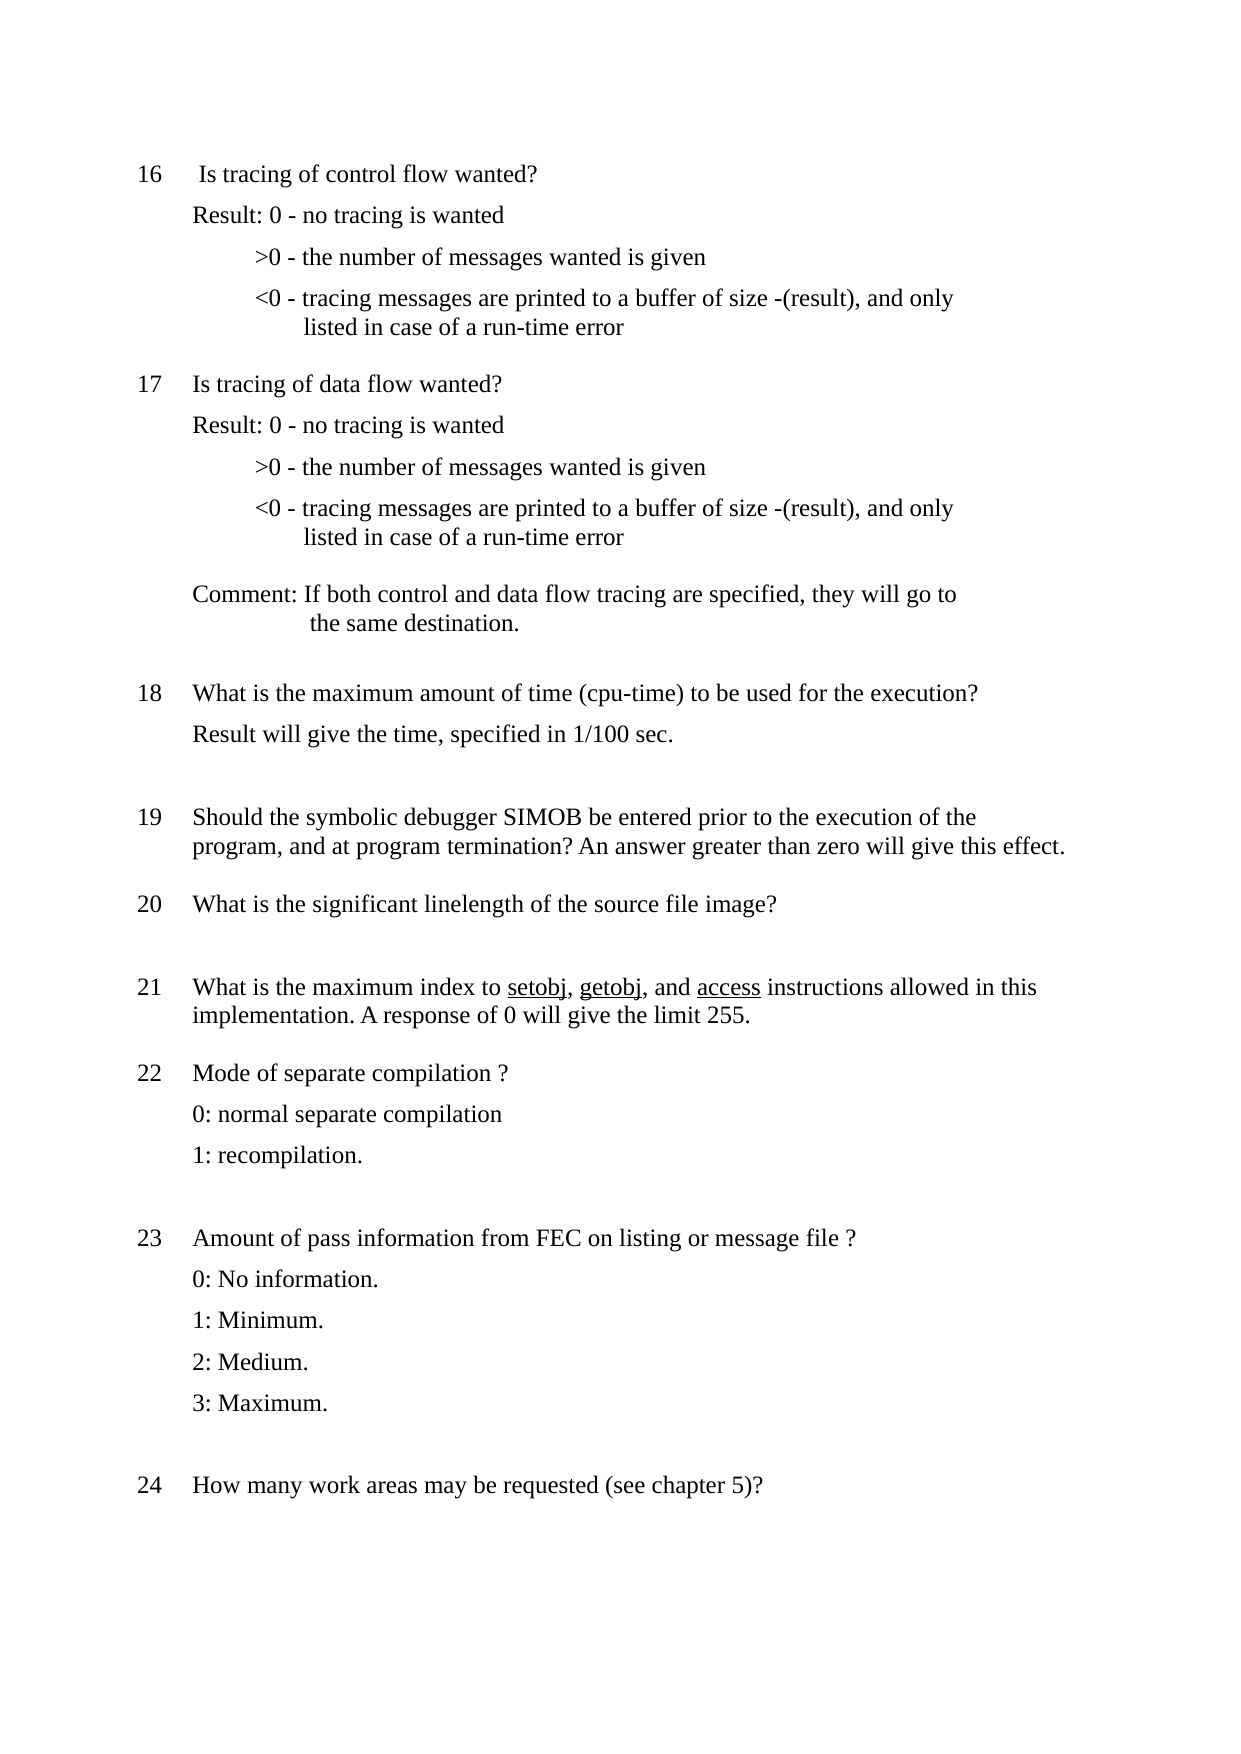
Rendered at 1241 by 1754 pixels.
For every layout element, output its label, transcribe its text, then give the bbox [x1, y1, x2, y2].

text 19 Should the symbolic debugger SIMOB be entered prior to the execution of the [118, 802, 1122, 831]
text Result will give the time, specified in 1/100 sec. [118, 719, 1122, 748]
text Result: 0 - no tracing is wanted [118, 201, 1122, 229]
text the same destination. [118, 608, 1122, 637]
text 23 Amount of pass information from FEC on listing or message file ? [118, 1223, 1122, 1252]
text >0 - the number of messages wanted is given [118, 242, 1122, 271]
text listed in case of a run-time error [118, 312, 1122, 341]
text 18 What is the maximum amount of time (cpu-time) to be used for the execution? [118, 678, 1122, 707]
text 1: recompilation. [118, 1141, 1122, 1169]
text Result: 0 - no tracing is wanted [118, 411, 1122, 439]
text implementation. A response of 0 will give the limit 255. [118, 1001, 1122, 1029]
text 0: No information. [118, 1264, 1122, 1293]
text program, and at program termination? An answer greater than zero will give this effect. [118, 831, 1122, 860]
text listed in case of a run-time error [118, 522, 1122, 551]
text Comment: If both control and data flow tracing are specified, they will go to [118, 579, 1122, 608]
text 20 What is the significant linelength of the source file image? [118, 889, 1122, 918]
text 21 What is the maximum index to setobj, getobj, and access instructions allowed in this [118, 972, 1122, 1001]
text <0 - tracing messages are printed to a buffer of size -(result), and only [118, 493, 1122, 522]
text 22 Mode of separate compilation ? [118, 1058, 1122, 1087]
text 17 Is tracing of data flow wanted? [118, 369, 1122, 398]
text 24 How many work areas may be requested (see chapter 5)? [118, 1471, 1122, 1499]
text 1: Minimum. [118, 1306, 1122, 1334]
text 3: Maximum. [118, 1388, 1122, 1417]
text <0 - tracing messages are printed to a buffer of size -(result), and only [118, 283, 1122, 312]
text >0 - the number of messages wanted is given [118, 452, 1122, 481]
text 0: normal separate compilation [118, 1099, 1122, 1128]
text 2: Medium. [118, 1347, 1122, 1376]
text 16 Is tracing of control flow wanted? [118, 159, 1122, 188]
